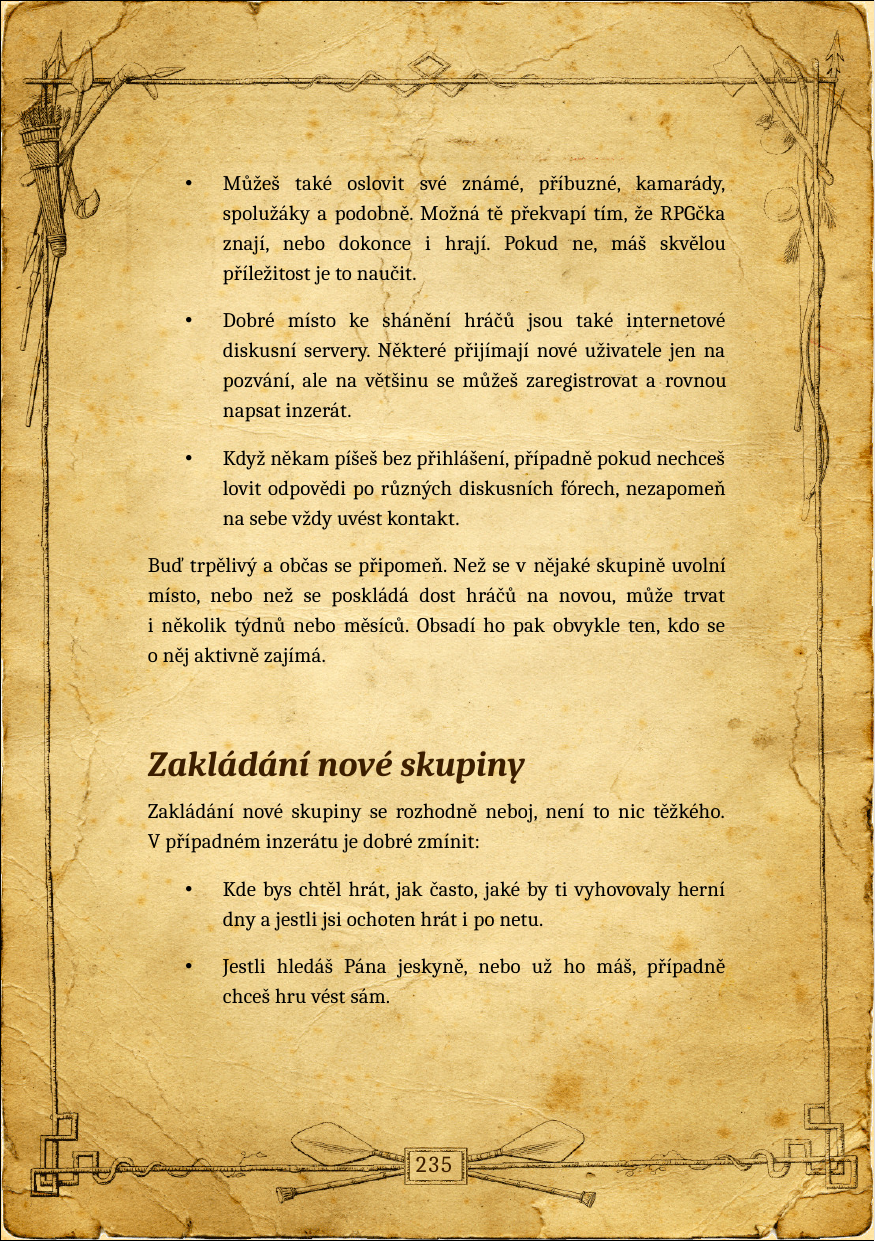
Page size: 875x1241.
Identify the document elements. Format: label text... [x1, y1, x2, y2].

list Kde bys chtěl hrát, jak často, jaké by ti vyhovovaly herní dny a⁠ jestli jsi ochoten hrát i⁠ po netu. [185, 878, 726, 931]
list Můžeš také oslovit své známé, příbuzné, kamarády, spolužáky a⁠ podobně. Možná tě překvapí tím, že RPGčka znají, nebo dokonce i⁠ hrají. Pokud ne, máš skvělou příležitost je to naučit. [185, 172, 726, 285]
list Dobré místo ke shánění hráčů jsou také internetové diskusní servery. Některé přijímají nové uživatele jen na pozvání, ale na většinu se můžeš zaregistrovat a⁠ rovnou napsat inzerát. [185, 309, 726, 423]
picture [1, 1, 874, 1240]
list Když někam píšeš bez přihlášení, případně pokud nechceš lovit odpovědi po různých diskusních fórech, nezapomeň na sebe vždy uvést kontakt. [185, 446, 726, 530]
text Zakládání nové skupiny se rozhodně neboj, není to nic těžkého. V⁠ případném inzerátu je dobré zmínit: [148, 800, 726, 854]
subtitle Zakládání nové skupiny [148, 744, 726, 785]
list Jestli hledáš Pána jeskyně, nebo už ho máš, případně chceš hru vést sám. [185, 955, 726, 1009]
text Buď trpělivý a⁠ občas se připomeň. Než se v⁠ nějaké skupině uvolní místo, nebo než se poskládá dost hráčů na novou, může trvat i⁠ několik týdnů nebo měsíců. Obsadí ho pak obvykle ten, kdo se o⁠ něj aktivně zajímá. [148, 554, 726, 697]
